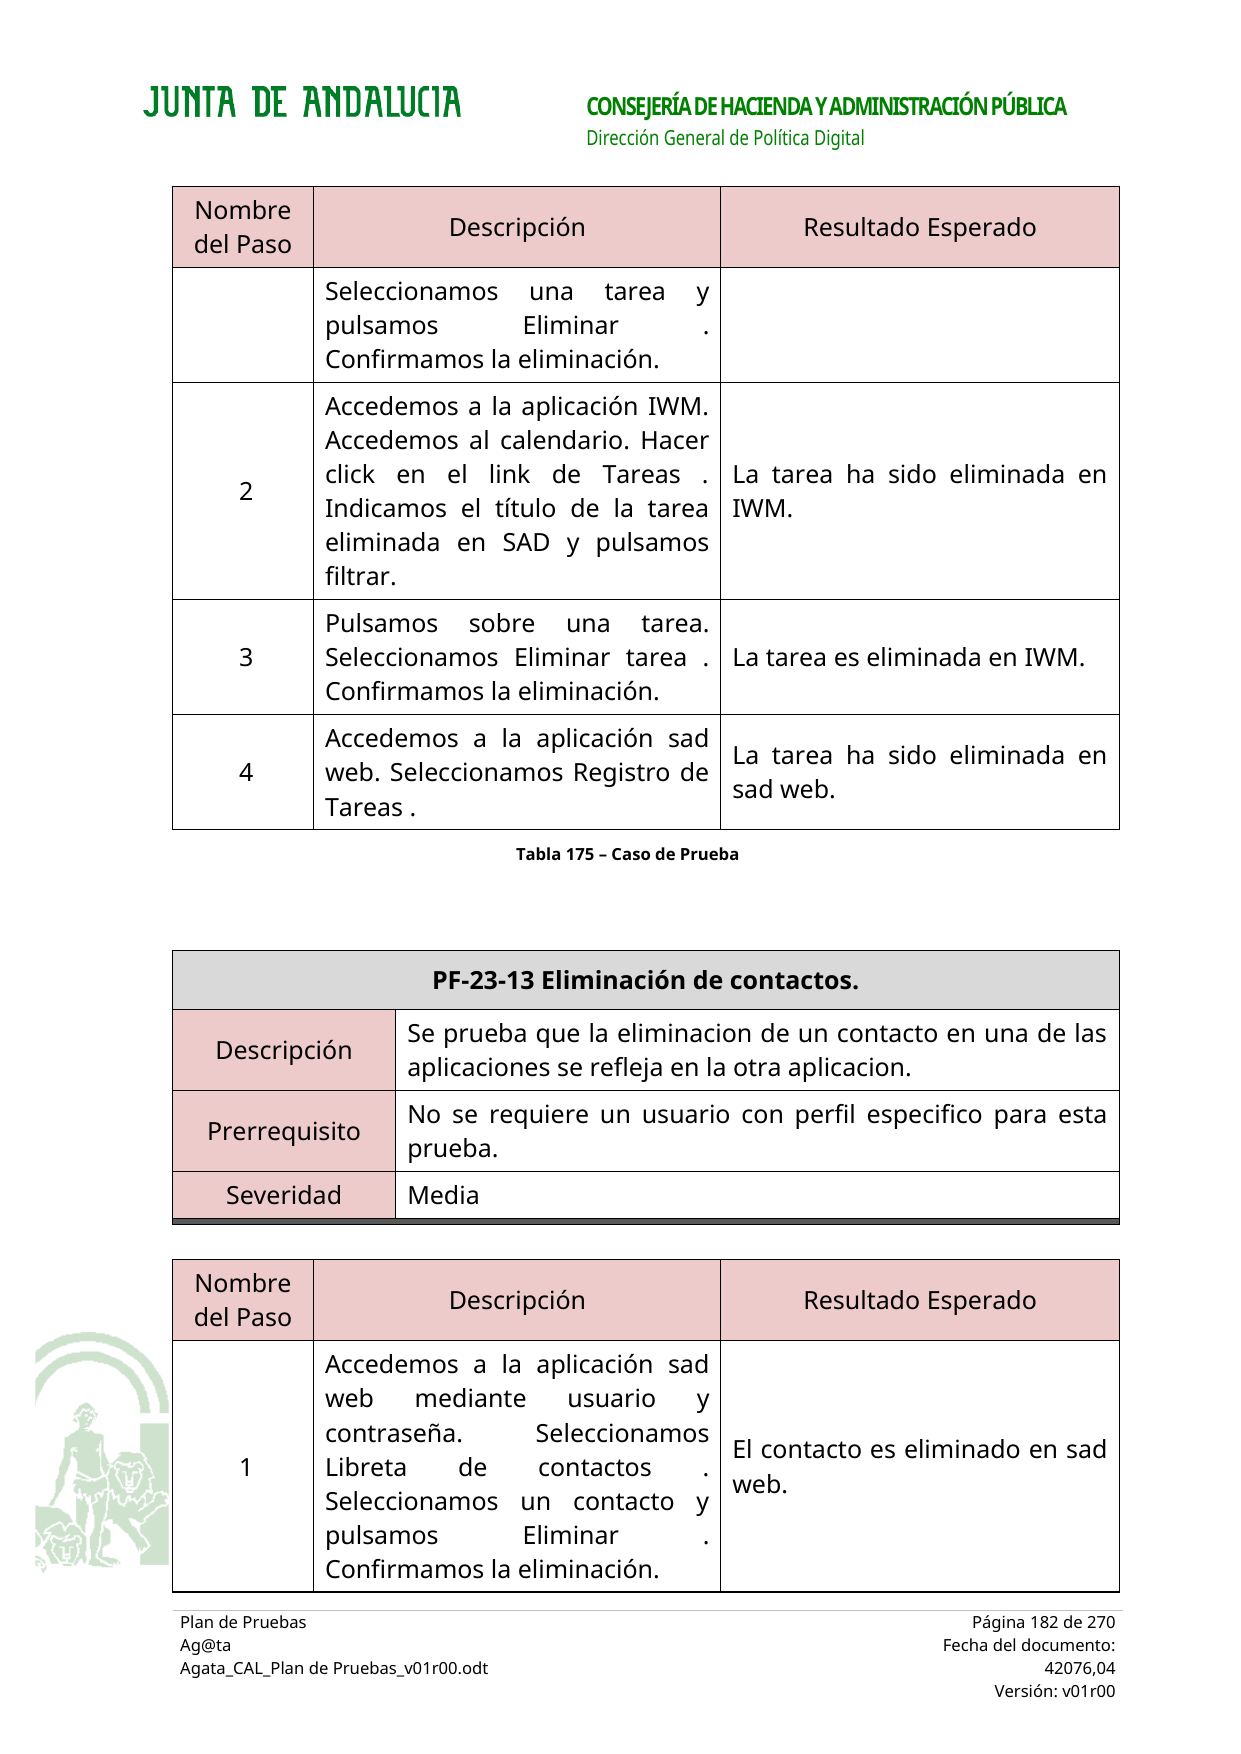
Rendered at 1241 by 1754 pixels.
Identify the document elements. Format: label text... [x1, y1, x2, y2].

table_header Descripción [314, 1260, 720, 1340]
table_cell El contacto es eliminado en sad web. [721, 1341, 1119, 1591]
table_header Nombre del Paso [173, 1260, 313, 1340]
table_cell Severidad [173, 1172, 395, 1218]
table_header Resultado Esperado [721, 1260, 1119, 1340]
table_cell Pulsamos sobre una tarea. Seleccionamos Eliminar tarea . Confirmamos la eliminación. [314, 600, 720, 714]
table_header Nombre del Paso [173, 187, 313, 267]
table_cell La tarea es eliminada en IWM. [721, 600, 1119, 714]
table_cell 2 [173, 383, 313, 599]
table_cell [721, 268, 1119, 382]
text Tabla 175 – Caso de Prueba [148, 843, 1107, 865]
table_cell La tarea ha sido eliminada en IWM. [721, 383, 1119, 599]
table_cell 4 [173, 715, 313, 829]
table_cell 1 [173, 1341, 313, 1591]
table_cell Media [396, 1172, 1119, 1218]
table_cell 3 [173, 600, 313, 714]
table_cell Accedemos a la aplicación IWM. Accedemos al calendario. Hacer click en el link de Tareas . Indicamos el título de la tarea eliminada en SAD y pulsamos filtrar. [314, 383, 720, 599]
table_cell La tarea ha sido eliminada en sad web. [721, 715, 1119, 829]
table_cell Accedemos a la aplicación sad web. Seleccionamos Registro de Tareas . [314, 715, 720, 829]
table_cell Descripción [173, 1010, 395, 1090]
table_cell No se requiere un usuario con perfil especifico para esta prueba. [396, 1091, 1119, 1171]
table_header Descripción [314, 187, 720, 267]
table_cell [173, 268, 313, 382]
picture [143, 86, 461, 117]
table_cell [173, 1219, 1119, 1224]
table_cell Accedemos a la aplicación sad web mediante usuario y contraseña. Seleccionamos Libreta de contactos . Seleccionamos un contacto y pulsamos Eliminar . Confirmamos la eliminación. [314, 1341, 720, 1591]
table_header PF-23-13 Eliminación de contactos. [173, 951, 1119, 1009]
table_cell Prerrequisito [173, 1091, 395, 1171]
table_cell Se prueba que la eliminacion de un contacto en una de las aplicaciones se refleja en la otra aplicacion. [396, 1010, 1119, 1090]
table_header Resultado Esperado [721, 187, 1119, 267]
table_cell Seleccionamos una tarea y pulsamos Eliminar . Confirmamos la eliminación. [314, 268, 720, 382]
